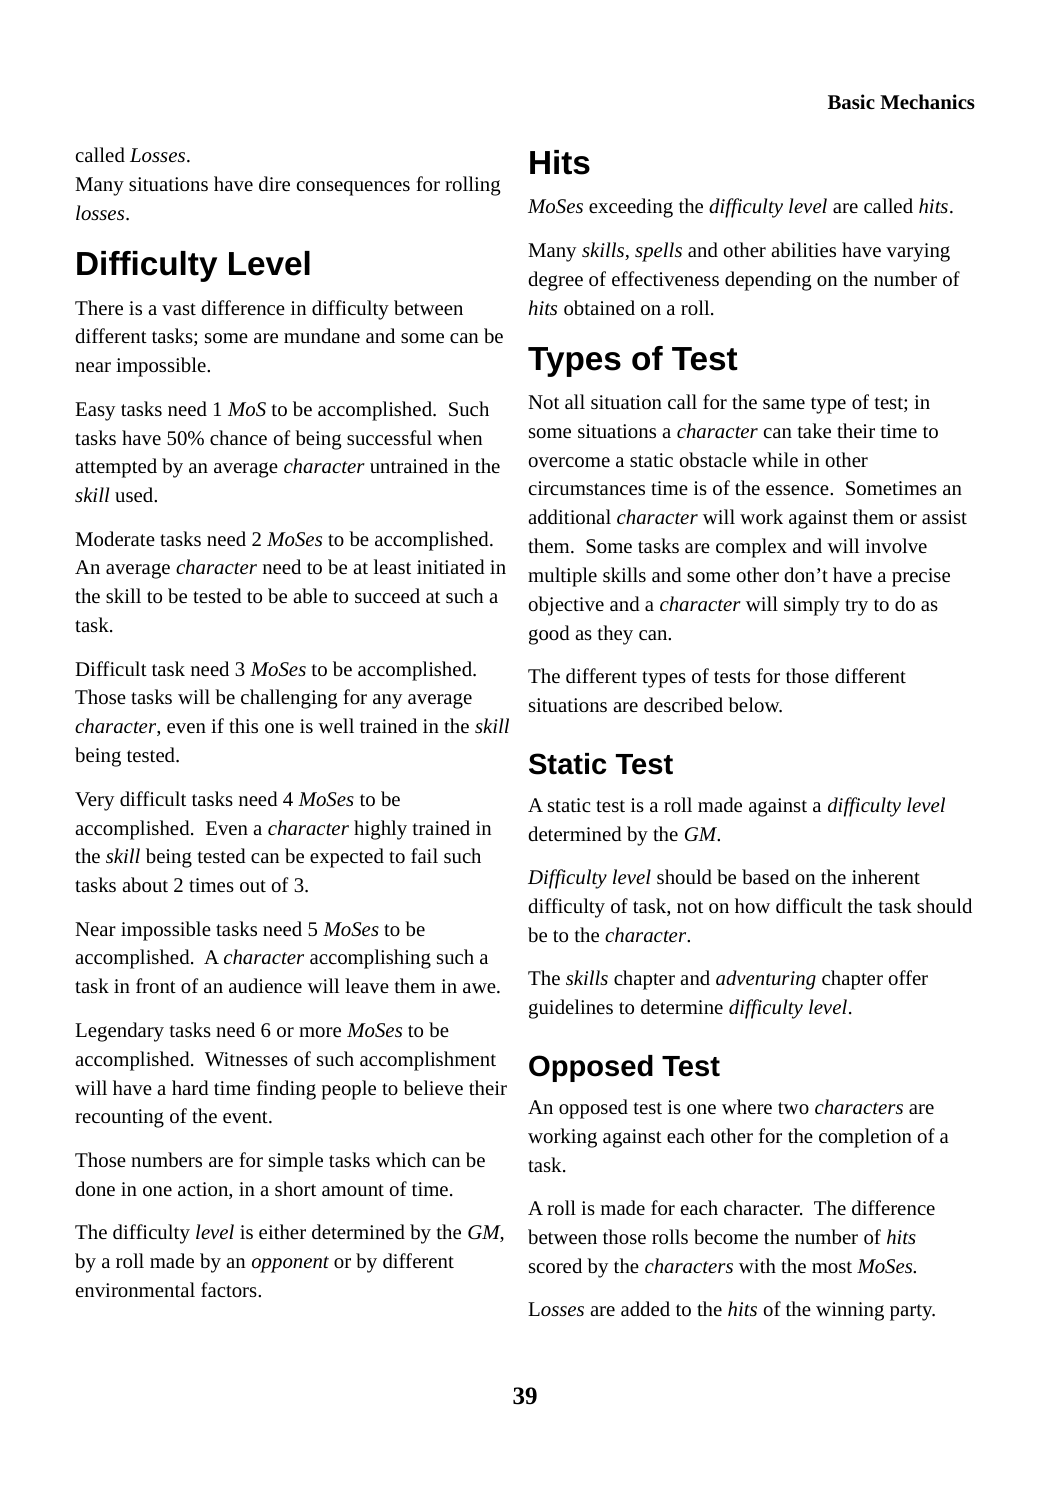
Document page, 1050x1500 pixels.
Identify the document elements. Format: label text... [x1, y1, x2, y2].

subtitle Difficulty Level [75, 244, 522, 283]
text Legendary tasks need 6 or more MoSes to be accomplished. Witnesses of such accomplishment will have a hard time finding people to believe their recounting of the event. [75, 1018, 522, 1128]
text A roll is made for each character. The difference between those rolls become the number of hits scored by the characters with the most MoSes. [528, 1196, 975, 1278]
text Moderate tasks need 2 MoSes to be accomplished. An average character need to be at least initiated in the skill to be tested to be able to succeed at such a task. [75, 527, 522, 637]
text Losses are added to the hits of the winning party. [528, 1297, 975, 1321]
text Those numbers are for simple tasks which can be done in one action, in a short amount of time. [75, 1148, 522, 1201]
text A static test is a roll made against a difficulty level determined by the GM. [528, 793, 975, 846]
text Near impossible tasks need 5 MoSes to be accomplished. A character accomplishing such a task in front of an audience will leave them in awe. [75, 917, 522, 998]
text An opposed test is one where two characters are working against each other for the completion of a task. [528, 1095, 975, 1177]
text Difficult task need 3 MoSes to be accomplished. Those tasks will be challenging for any average character, even if this one is well trained in the skill being tested. [75, 657, 522, 767]
text MoSes exceeding the difficulty level are called hits. [528, 194, 975, 218]
text Many skills, spells and other abilities have varying degree of effectiveness depending on the number of hits obtained on a roll. [528, 238, 975, 319]
text Difficulty level should be based on the inherent difficulty of task, not on how difficult the task should be to the character. [528, 865, 975, 947]
subtitle Opposed Test [528, 1049, 975, 1082]
text The skills chapter and adventuring chapter offer guidelines to determine difficulty level. [528, 966, 975, 1019]
text Very difficult tasks need 4 MoSes to be accomplished. Even a character highly trained in the skill being tested can be expected to fail such tasks about 2 times out of 3. [75, 787, 522, 897]
subtitle Types of Test [528, 339, 975, 377]
text called Losses. Many situations have dire consequences for rolling losses. [75, 143, 522, 225]
text Easy tasks need 1 MoS to be accomplished. Such tasks have 50% chance of being successful when attempted by an average character untrained in the skill used. [75, 397, 522, 507]
subtitle Static Test [528, 747, 975, 780]
text There is a vast difference in difficulty between different tasks; some are mundane and some can be near impossible. [75, 295, 522, 377]
subtitle Hits [528, 143, 975, 182]
text The difficulty level is either determined by the GM, by a roll made by an opponent or by different environmental factors. [75, 1220, 522, 1302]
text The different types of tests for those different situations are described below. [528, 664, 975, 717]
text Not all situation call for the same type of test; in some situations a character can take their time to overcome a static obstacle while in other circumstances time is of the essence. Sometimes an additional character will work against them or assist them. Some tasks are complex and will involve multiple skills and some other don’t have a precise objective and a character will simply try to do as good as they can. [528, 390, 975, 645]
